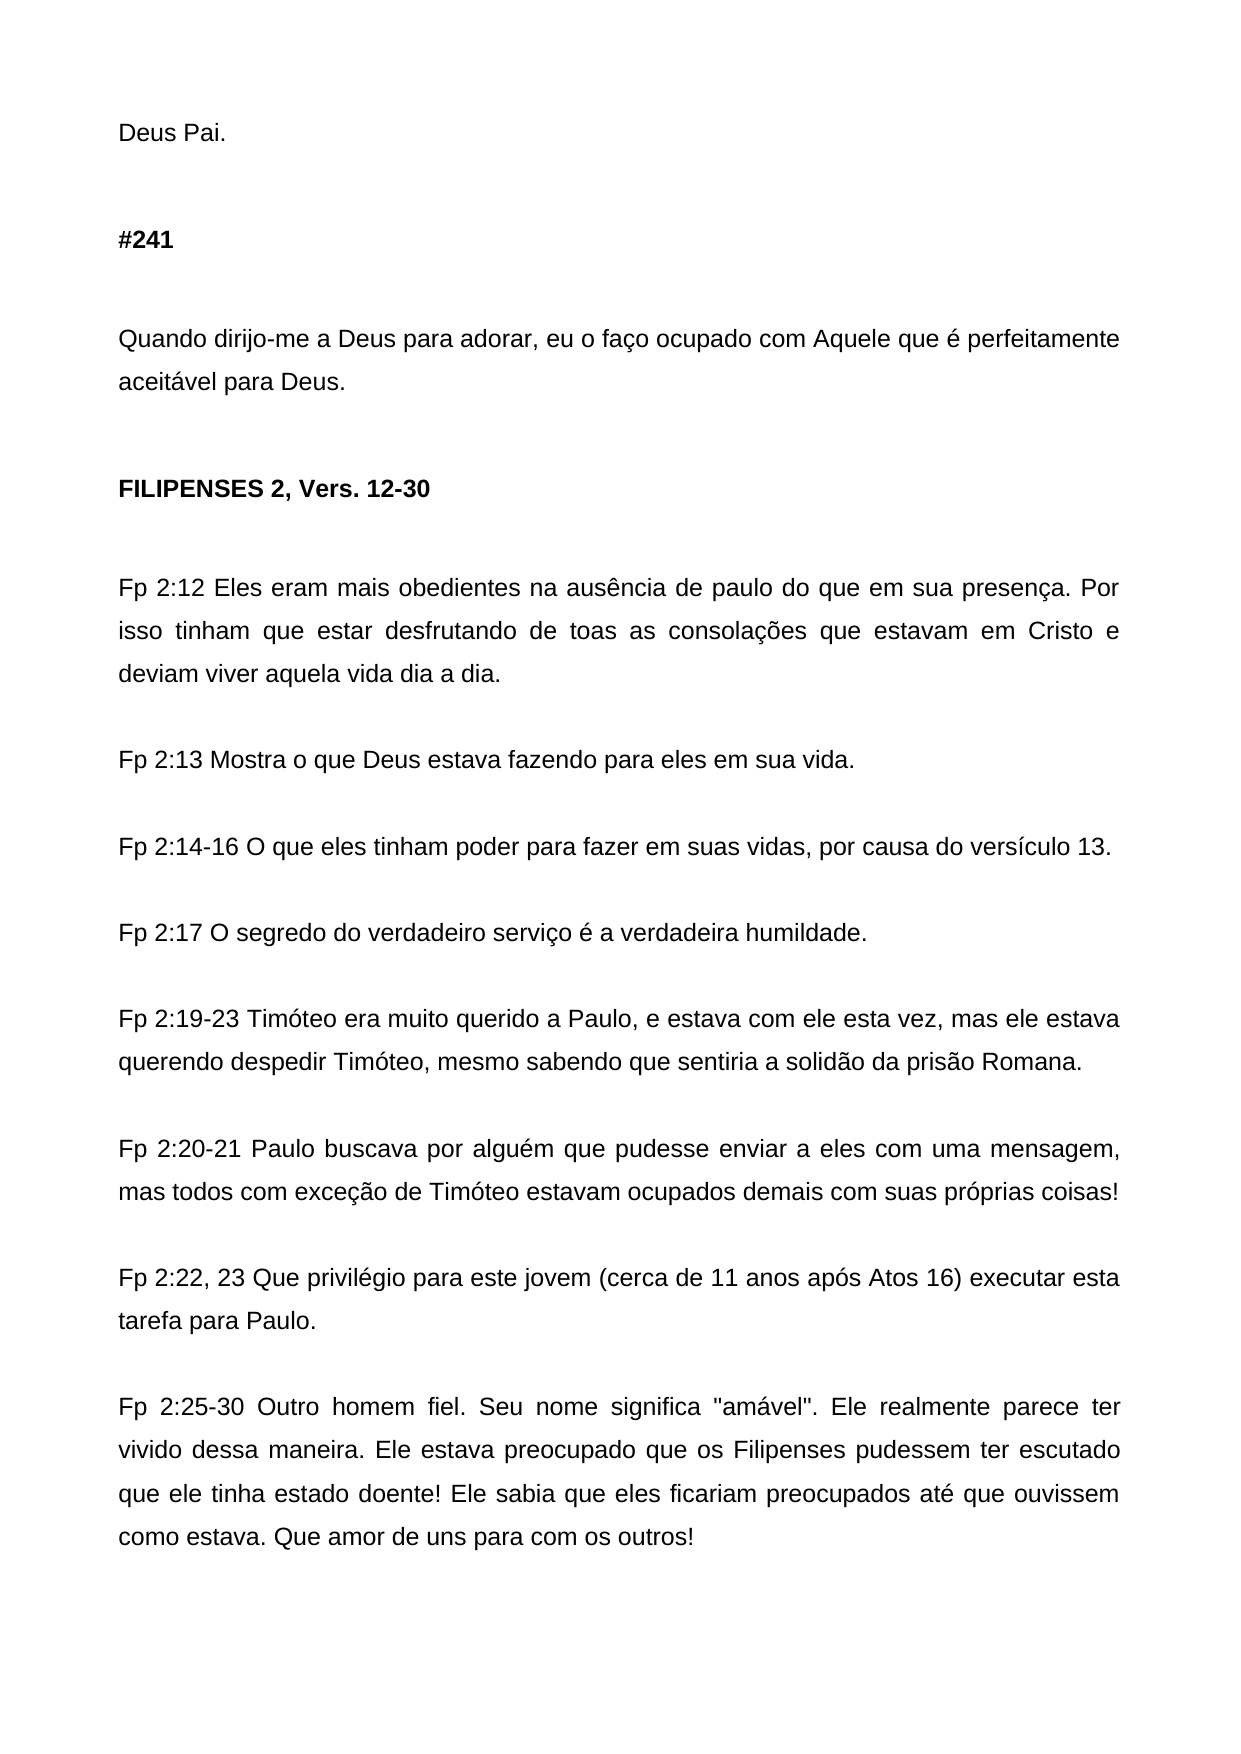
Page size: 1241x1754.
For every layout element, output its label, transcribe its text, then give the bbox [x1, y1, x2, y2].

text Fp 2:19-23 Timóteo era muito querido a Paulo, e estava com ele esta vez, mas ele estava querendo despedir Timóteo, mesmo sabendo que sentiria a solidão da prisão Romana. [118, 1004, 1122, 1076]
text Fp 2:25-30 Outro homem fiel. Seu nome significa "amável". Ele realmente parece ter vivido dessa maneira. Ele estava preocupado que os Filipenses pudessem ter escutado que ele tinha estado doente! Ele sabia que eles ficariam preocupados até que ouvissem como estava. Que amor de uns para com os outros! [118, 1392, 1122, 1550]
subtitle #241 [118, 225, 1122, 254]
text Fp 2:22, 23 Que privilégio para este jovem (cerca de 11 anos após Atos 16) executar esta tarefa para Paulo. [118, 1263, 1122, 1335]
text Fp 2:20-21 Paulo buscava por alguém que pudesse enviar a eles com uma mensagem, mas todos com exceção de Timóteo estavam ocupados demais com suas próprias coisas! [118, 1133, 1122, 1205]
text Deus Pai. [118, 118, 1122, 147]
text Quando dirijo-me a Deus para adorar, eu o faço ocupado com Aquele que é perfeitamente aceitável para Deus. [118, 324, 1122, 396]
text Fp 2:12 Eles eram mais obedientes na ausência de paulo do que em sua presença. Por isso tinham que estar desfrutando de toas as consolações que estavam em Cristo e deviam viver aquela vida dia a dia. [118, 573, 1122, 688]
text Fp 2:14-16 O que eles tinham poder para fazer em suas vidas, por causa do versículo 13. [118, 832, 1122, 860]
text Fp 2:13 Mostra o que Deus estava fazendo para eles em sua vida. [118, 745, 1122, 774]
subtitle FILIPENSES 2, Vers. 12-30 [118, 474, 1122, 503]
text Fp 2:17 O segredo do verdadeiro serviço é a verdadeira humildade. [118, 918, 1122, 947]
